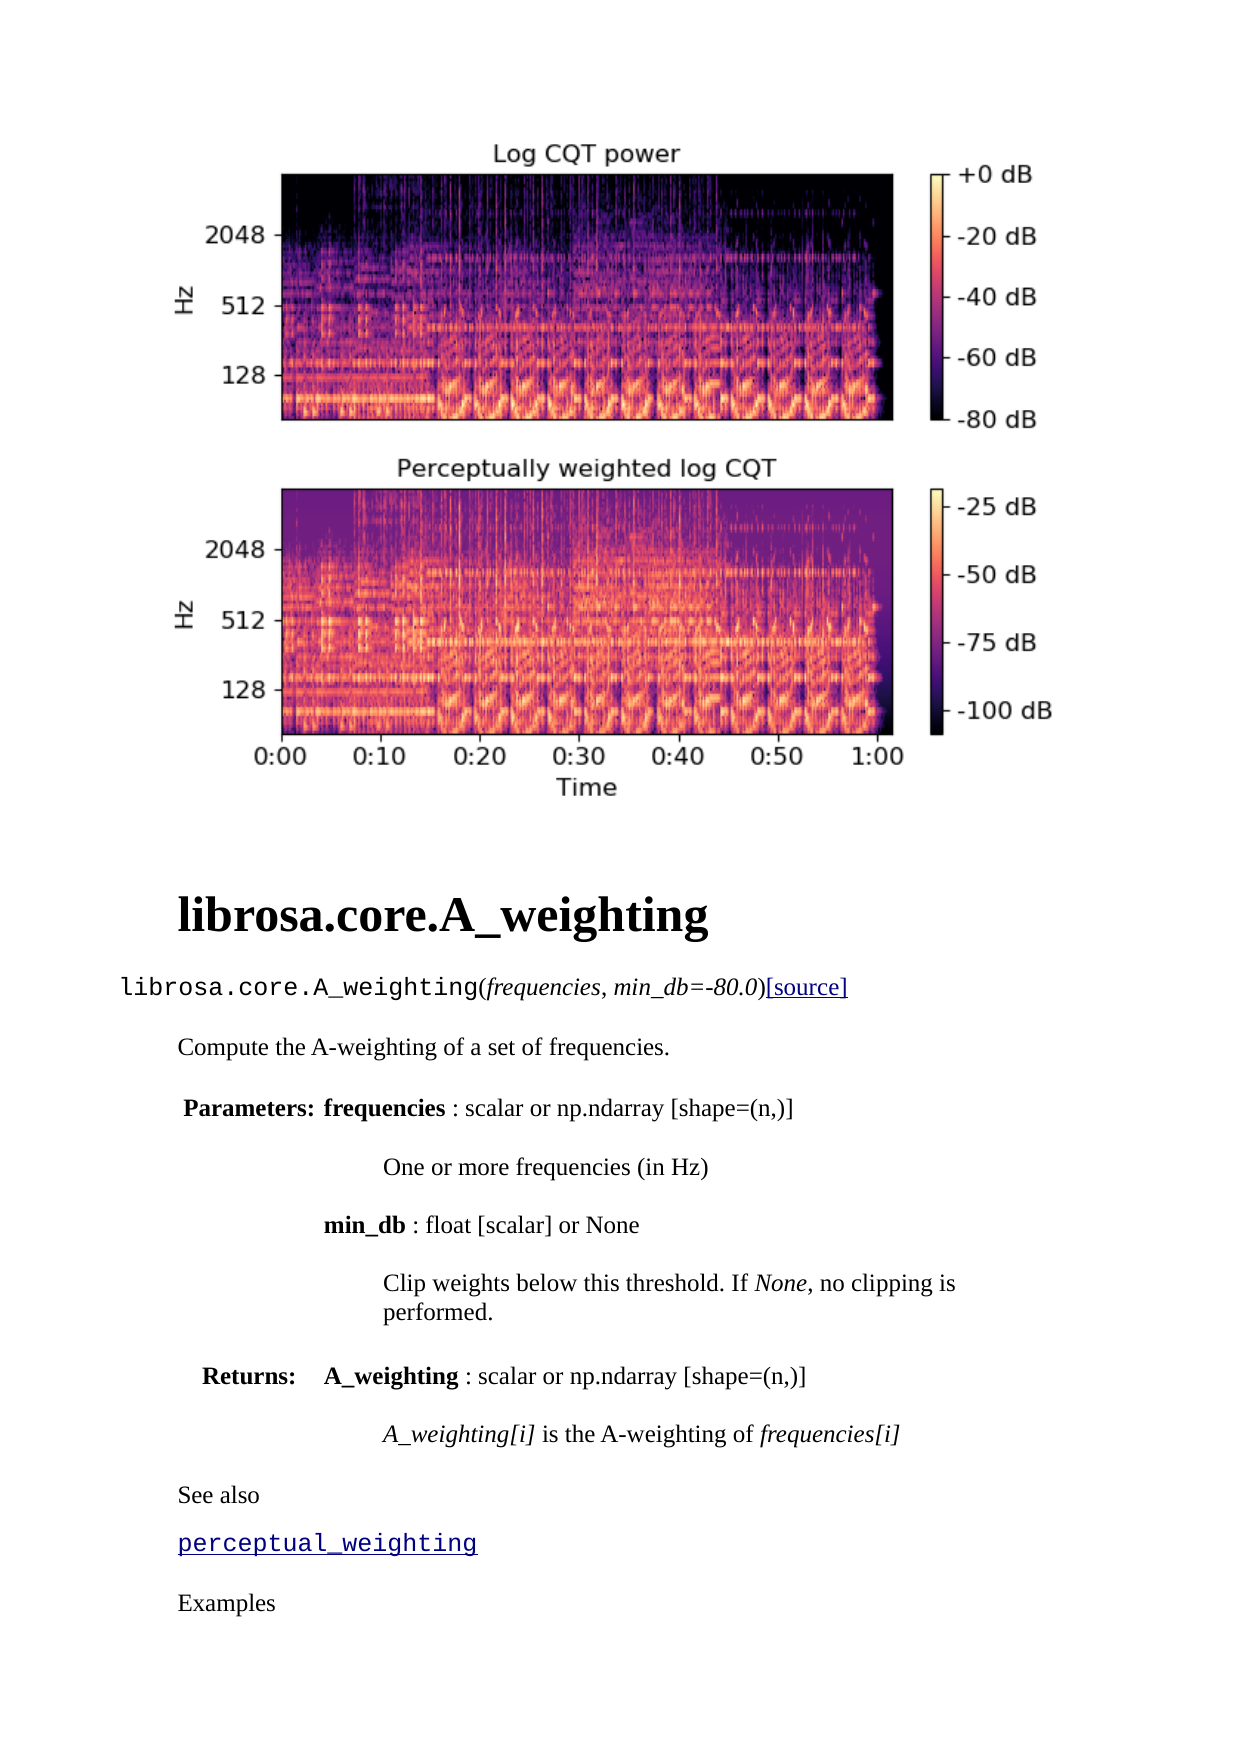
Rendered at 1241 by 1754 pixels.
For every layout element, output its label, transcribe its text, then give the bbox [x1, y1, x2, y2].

list Compute the A-weighting of a set of frequencies. [177, 1032, 1122, 1061]
subtitle perceptual_weighting [177, 1528, 1122, 1559]
subtitle librosa.core.A_weighting [177, 885, 1122, 942]
text Examples [177, 1588, 1122, 1617]
text See also [177, 1480, 1122, 1509]
table_header Parameters: [177, 1091, 321, 1358]
picture [147, 118, 1093, 827]
table_header frequencies : scalar or np.ndarray [shape=(n,)] One or more frequencies (in Hz) min_db : float [scalar] or None Clip weights below this threshold. If None, no clipping is performed. [321, 1091, 1024, 1358]
table_cell A_weighting : scalar or np.ndarray [shape=(n,)] A_weighting[i] is the A-weighting of frequencies[i] [321, 1358, 1024, 1480]
table_cell Returns: [177, 1358, 321, 1480]
subtitle librosa.core.A_weighting(frequencies, min_db=-80.0)[source] [118, 972, 1122, 1003]
